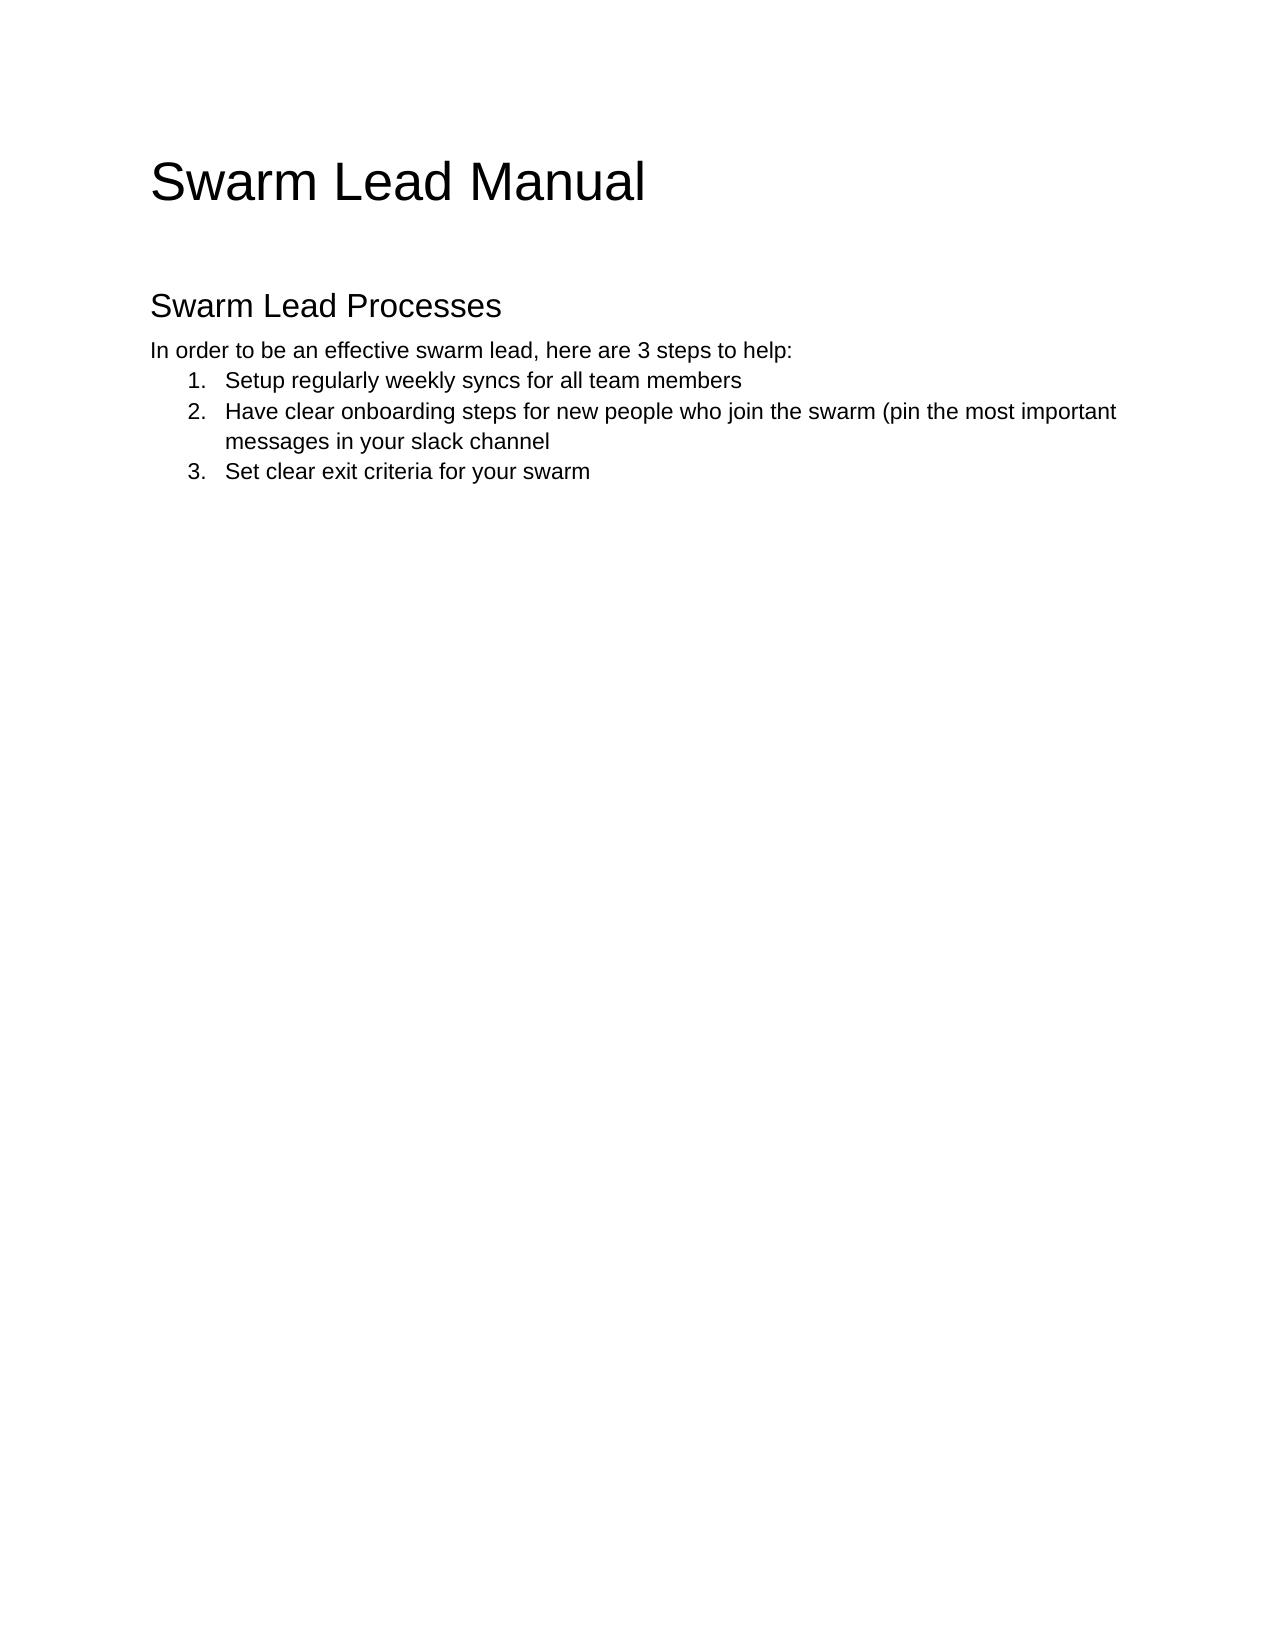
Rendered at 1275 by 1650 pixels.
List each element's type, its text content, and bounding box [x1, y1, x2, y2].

text In order to be an effective swarm lead, here are 3 steps to help: [150, 337, 1125, 363]
list Setup regularly weekly syncs for all team members [187, 367, 1125, 394]
list Have clear onboarding steps for new people who join the swarm (pin the most important messages in your slack channel [187, 398, 1125, 454]
title Swarm Lead Manual [150, 150, 1125, 212]
subtitle Swarm Lead Processes [150, 286, 1125, 325]
list Set clear exit criteria for your swarm [187, 458, 1125, 484]
